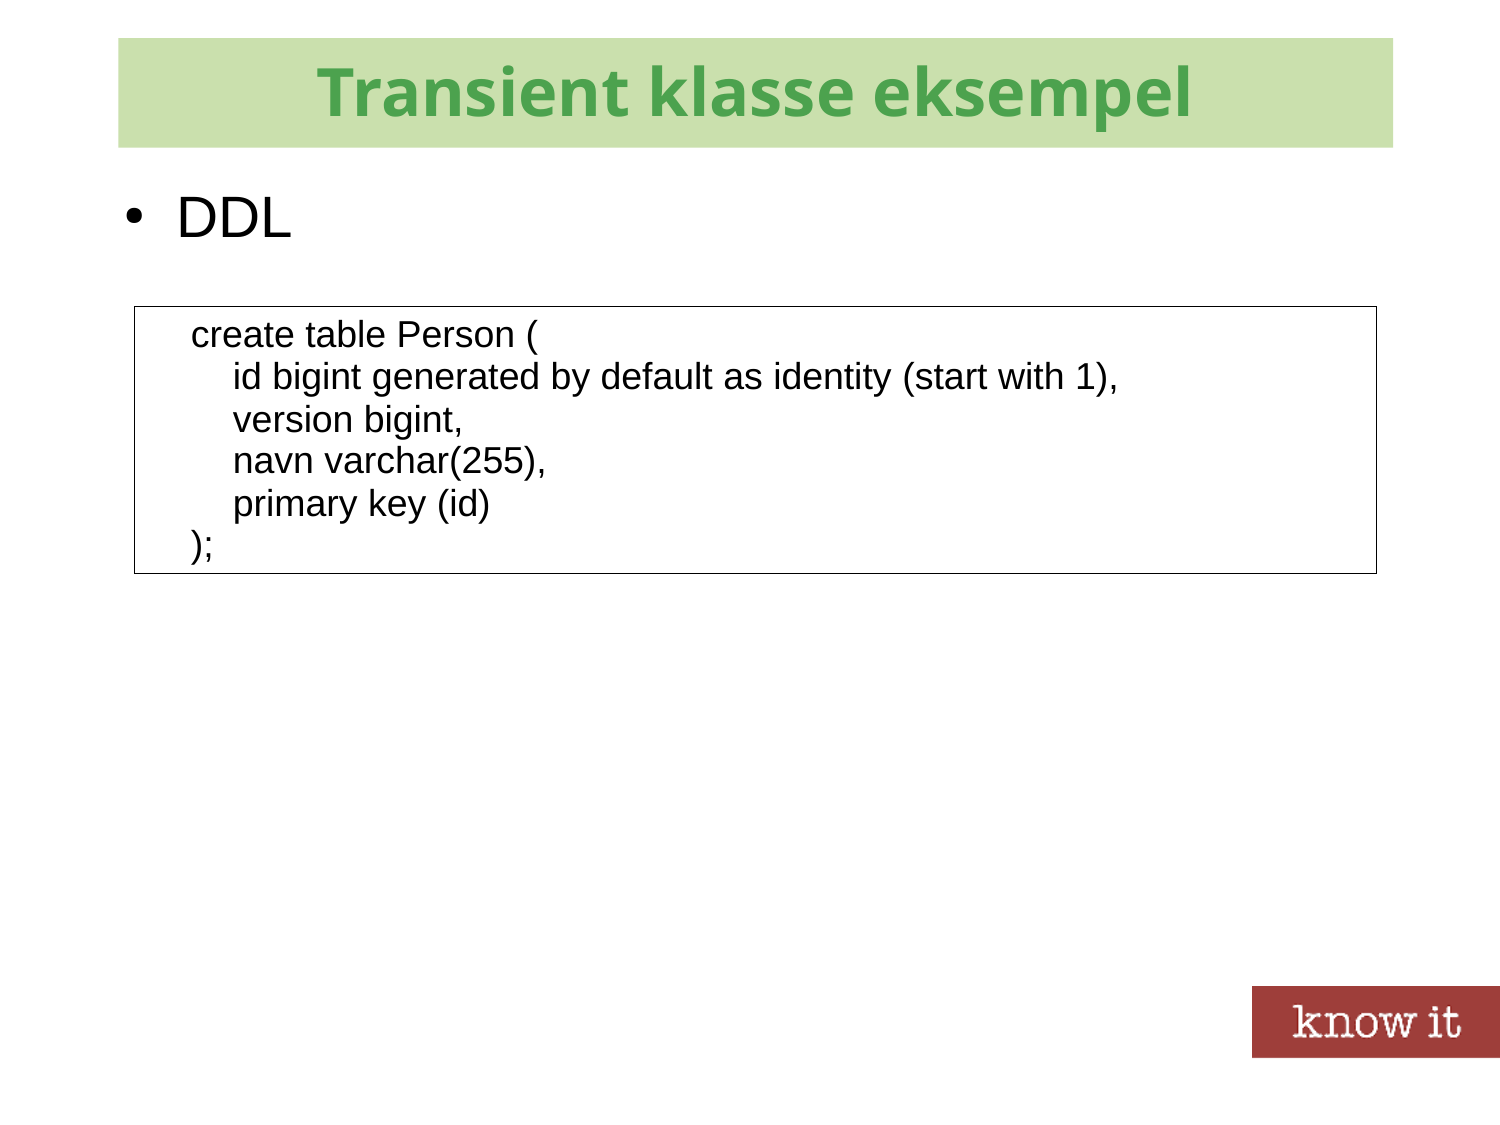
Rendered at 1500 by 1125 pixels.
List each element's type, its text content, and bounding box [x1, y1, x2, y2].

picture [1252, 986, 1500, 1058]
list DDL [105, 184, 1365, 250]
text_box Transient klasse eksempel [118, 38, 1394, 148]
text_box create table Person ( id bigint generated by default as identity (start with 1), version bigint, navn varchar(255), primary key (id) ); [134, 306, 1377, 559]
